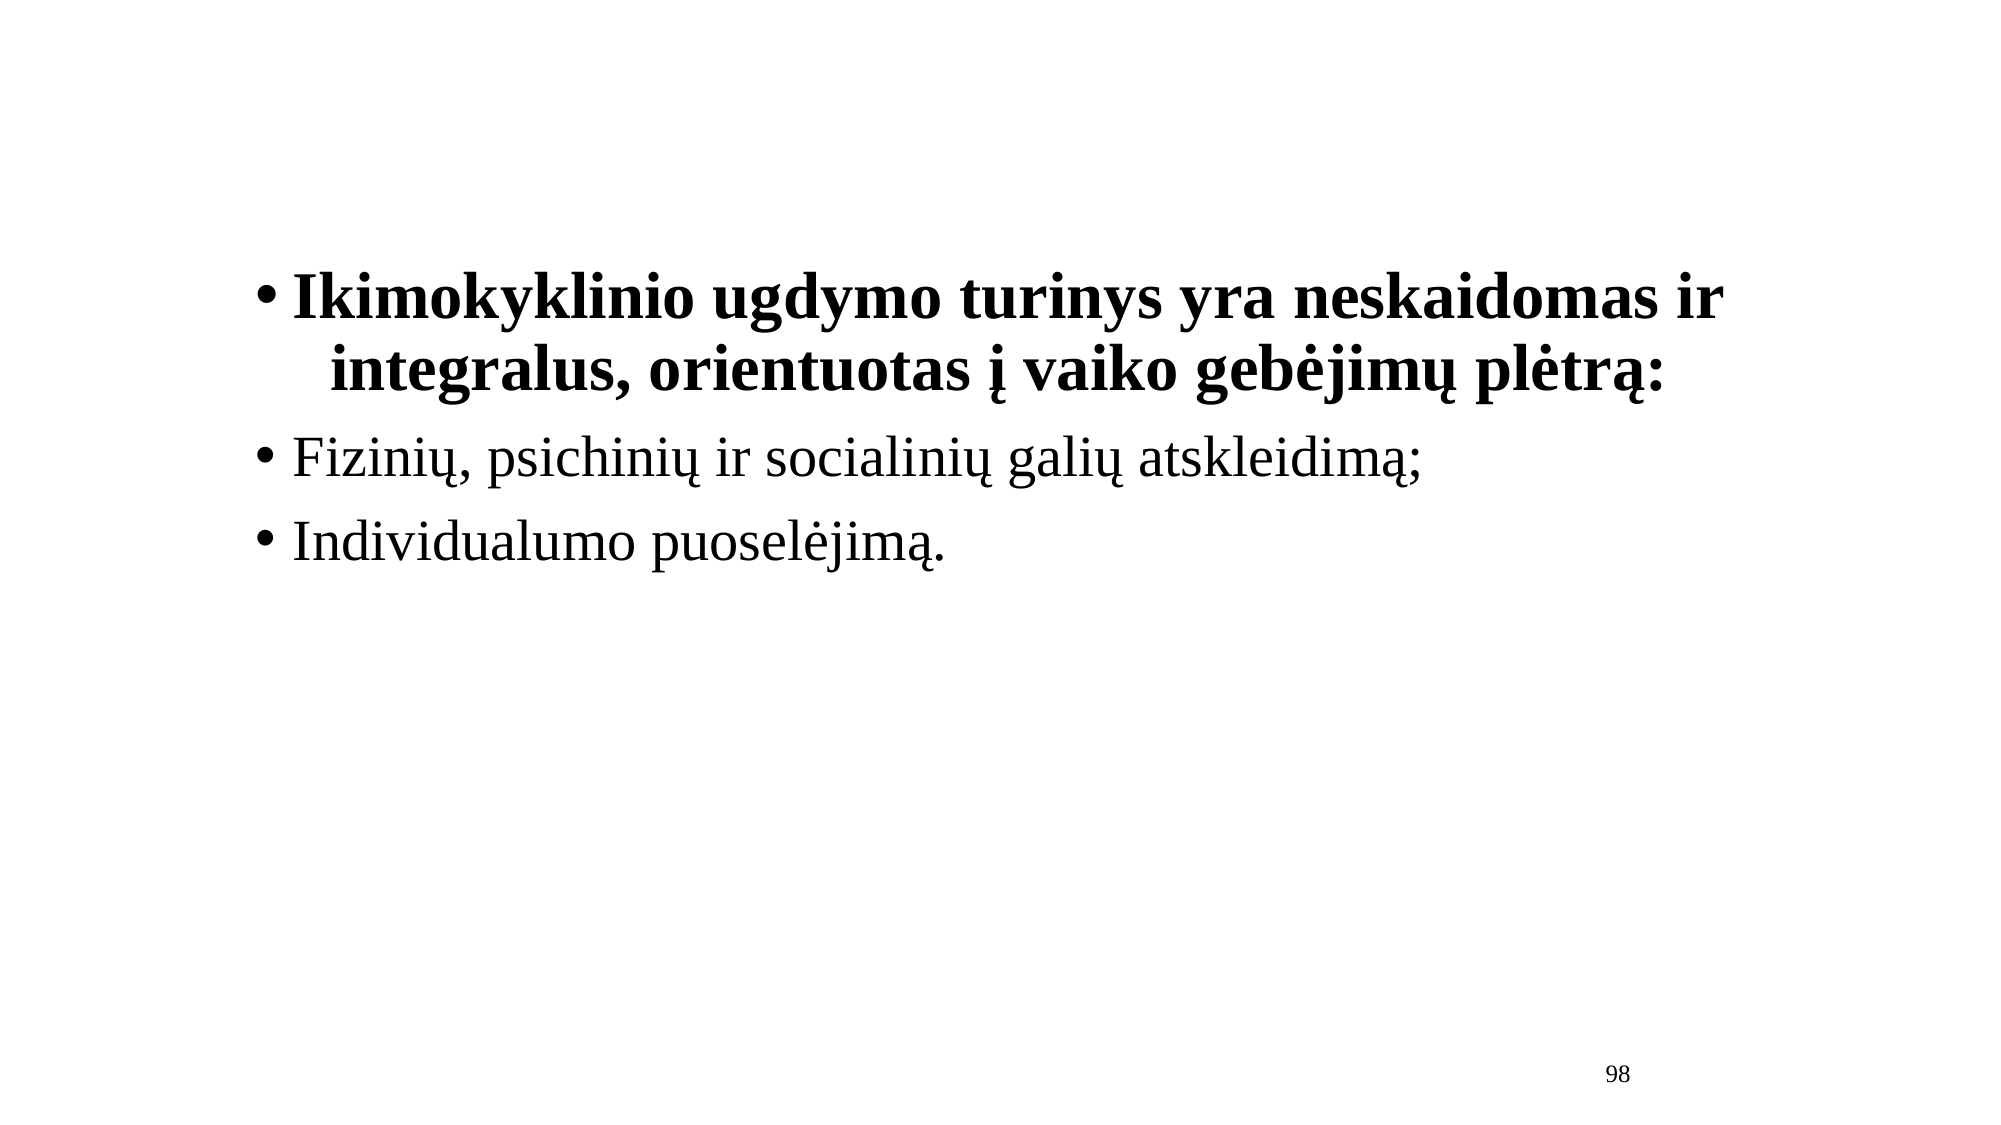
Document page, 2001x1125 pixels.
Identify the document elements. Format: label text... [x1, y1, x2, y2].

text_box [1590, 1042, 1675, 1103]
list Ikimokyklinio ugdymo turinys yra neskaidomas ir integralus, orientuotas į vaiko gebėjimų plėtrą: Fizinių, psichinių ir socialinių galių atskleidimą; Individualumo puoselėjimą. [240, 253, 1884, 767]
